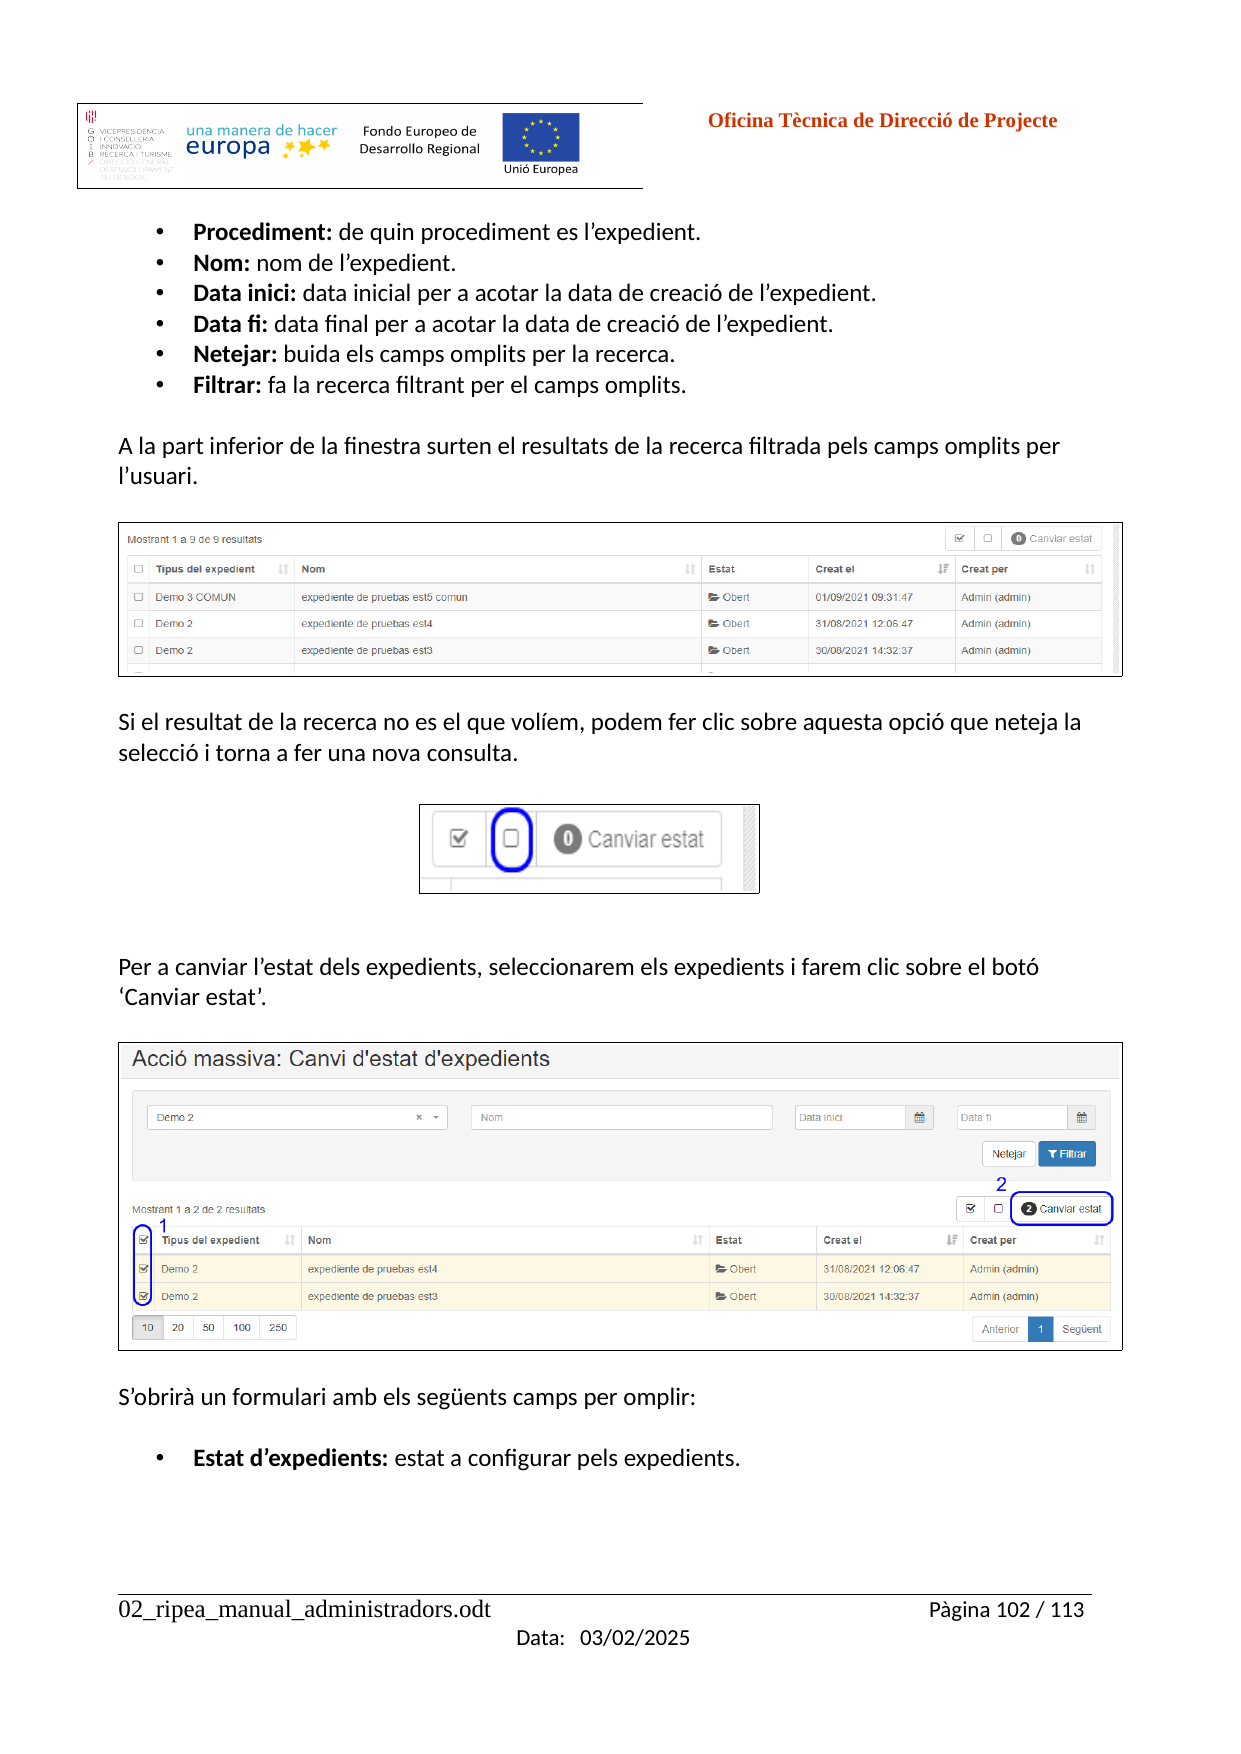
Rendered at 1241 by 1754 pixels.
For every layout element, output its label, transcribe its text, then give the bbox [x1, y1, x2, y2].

list Data fi: data final per a acotar la data de creació de l’expedient. [156, 308, 1122, 338]
picture [82, 108, 178, 182]
picture [184, 108, 585, 182]
text A la part inferior de la finestra surten el resultats de la recerca filtrada pels camps omplits per l’usuari. [118, 430, 1122, 491]
list Procediment: de quin procediment es l’expedient. [156, 216, 1122, 247]
list Filtrar: fa la recerca filtrant per el camps omplits. [156, 369, 1122, 399]
text Si el resultat de la recerca no es el que volíem, podem fer clic sobre aquesta opció que neteja la selecció i torna a fer una nova consulta. [118, 707, 1122, 768]
picture [121, 1045, 1119, 1348]
picture [121, 524, 1119, 673]
list Data inici: data inicial per a acotar la data de creació de l’expedient. [156, 277, 1122, 308]
picture [421, 806, 756, 891]
text Per a canviar l’estat dels expedients, seleccionarem els expedients i farem clic sobre el botó ‘Canviar estat’. [118, 951, 1122, 1012]
list Netejar: buida els camps omplits per la recerca. [156, 338, 1122, 369]
list Nom: nom de l’expedient. [156, 247, 1122, 277]
text S’obrirà un formulari amb els següents camps per omplir: [118, 1381, 1122, 1411]
list Estat d’expedients: estat a configurar pels expedients. [156, 1442, 1122, 1472]
